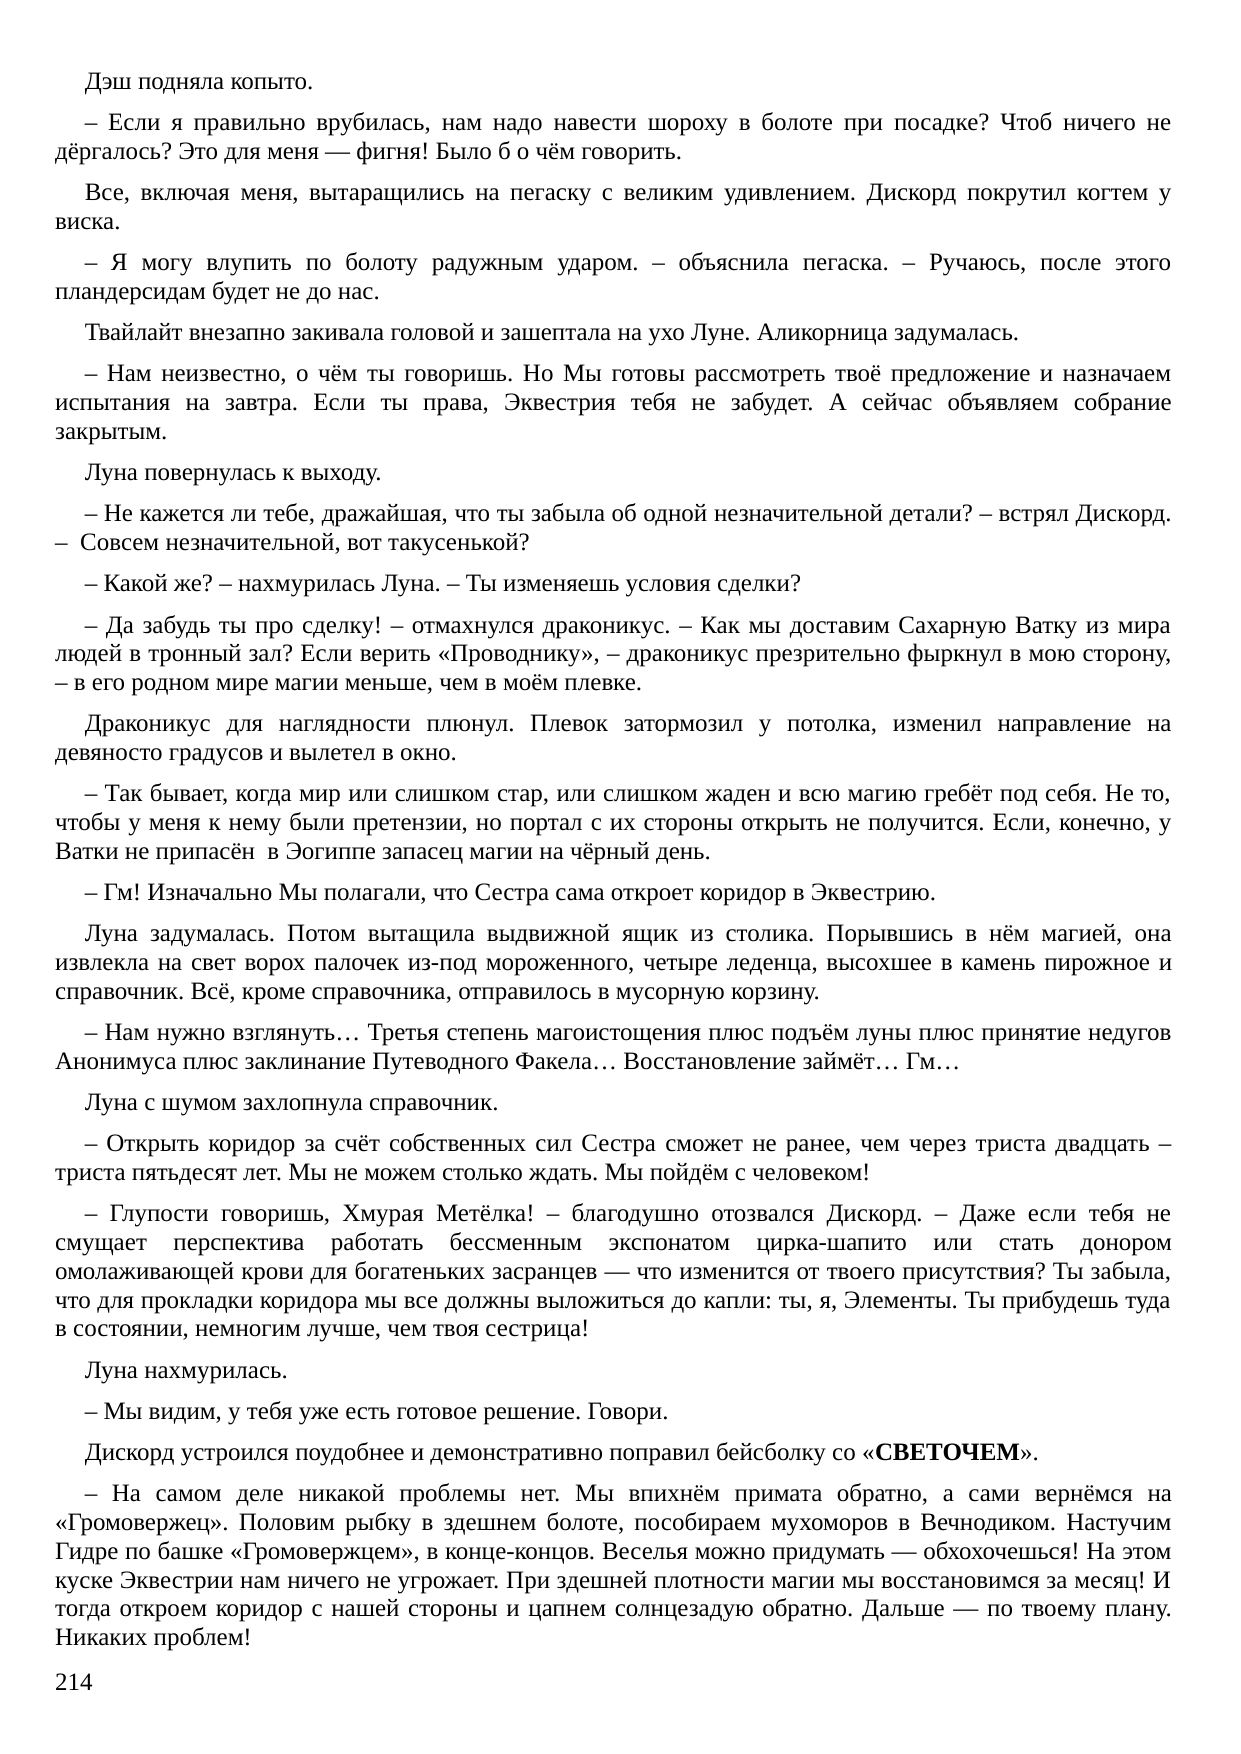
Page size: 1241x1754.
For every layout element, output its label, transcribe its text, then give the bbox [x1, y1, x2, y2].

text Луна с шумом захлопнула справочник. [55, 1087, 1173, 1116]
text – Открыть коридор за счёт собственных сил Сестра сможет не ранее, чем через триста двадцать – триста пятьдесят лет. Мы не можем столько ждать. Мы пойдём с человеком! [55, 1128, 1173, 1186]
text – Нам нужно взглянуть… Третья степень магоистощения плюс подъём луны плюс принятие недугов Анонимуса плюс заклинание Путеводного Факела… Восстановление займёт… Гм… [55, 1017, 1173, 1075]
text – Глупости говоришь, Хмурая Метёлка! – благодушно отозвался Дискорд. – Даже если тебя не смущает перспектива работать бессменным экспонатом цирка-шапито или стать донором омолаживающей крови для богатеньких засранцев — что изменится от твоего присутствия? Ты забыла, что для прокладки коридора мы все должны выложиться до капли: ты, я, Элементы. Ты прибудешь туда в состоянии, немногим лучше, чем твоя сестрица! [55, 1198, 1173, 1342]
text – Мы видим, у тебя уже есть готовое решение. Говори. [55, 1396, 1173, 1425]
text – Да забудь ты про сделку! – отмахнулся драконикус. – Как мы доставим Сахарную Ватку из мира людей в тронный зал? Если верить «Проводнику», – драконикус презрительно фыркнул в мою сторону, – в его родном мире магии меньше, чем в моём плевке. [55, 610, 1173, 696]
text – Я могу влупить по болоту радужным ударом. – объяснила пегаска. – Ручаюсь, после этого пландерсидам будет не до нас. [55, 247, 1173, 305]
text – Какой же? – нахмурилась Луна. – Ты изменяешь условия сделки? [55, 568, 1173, 597]
text – На самом деле никакой проблемы нет. Мы впихнём примата обратно, а сами вернёмся на «Громовержец». Половим рыбку в здешнем болоте, пособираем мухоморов в Вечнодиком. Настучим Гидре по башке «Громовержцем», в конце-концов. Веселья можно придумать — обхохочешься! На этом куске Эквестрии нам ничего не угрожает. При здешней плотности магии мы восстановимся за месяц! И тогда откроем коридор с нашей стороны и цапнем солнцезадую обратно. Дальше — по твоему плану. Никаких проблем! [55, 1478, 1173, 1651]
text – Так бывает, когда мир или слишком стар, или слишком жаден и всю магию гребёт под себя. Не то, чтобы у меня к нему были претензии, но портал с их стороны открыть не получится. Если, конечно, у Ватки не припасён в Эогиппе запасец магии на чёрный день. [55, 778, 1173, 865]
text – Нам неизвестно, о чём ты говоришь. Но Мы готовы рассмотреть твоё предложение и назначаем испытания на завтра. Если ты права, Эквестрия тебя не забудет. А сейчас объявляем собрание закрытым. [55, 358, 1173, 445]
text Дискорд устроился поудобнее и демонстративно поправил бейсболку со «СВЕТОЧЕМ». [55, 1437, 1173, 1466]
text – Не кажется ли тебе, дражайшая, что ты забыла об одной незначительной детали? – встрял Дискорд. – Совсем незначительной, вот такусенькой? [55, 498, 1173, 556]
text Луна нахмурилась. [55, 1355, 1173, 1383]
text – Гм! Изначально Мы полагали, что Сестра сама откроет коридор в Эквестрию. [55, 877, 1173, 906]
text Все, включая меня, вытаращились на пегаску с великим удивлением. Дискорд покрутил когтем у виска. [55, 177, 1173, 235]
text Твайлайт внезапно закивала головой и зашептала на ухо Луне. Аликорница задумалась. [55, 317, 1173, 346]
text Луна задумалась. Потом вытащила выдвижной ящик из столика. Порывшись в нём магией, она извлекла на свет ворох палочек из-под мороженного, четыре леденца, высохшее в камень пирожное и справочник. Всё, кроме справочника, отправилось в мусорную корзину. [55, 918, 1173, 1005]
text Дэш подняла копыто. [55, 66, 1173, 95]
text – Если я правильно врубилась, нам надо навести шороху в болоте при посадке? Чтоб ничего не дёргалось? Это для меня — фигня! Было б о чём говорить. [55, 107, 1173, 165]
text Драконикус для наглядности плюнул. Плевок затормозил у потолка, изменил направление на девяносто градусов и вылетел в окно. [55, 708, 1173, 766]
text Луна повернулась к выходу. [55, 457, 1173, 486]
